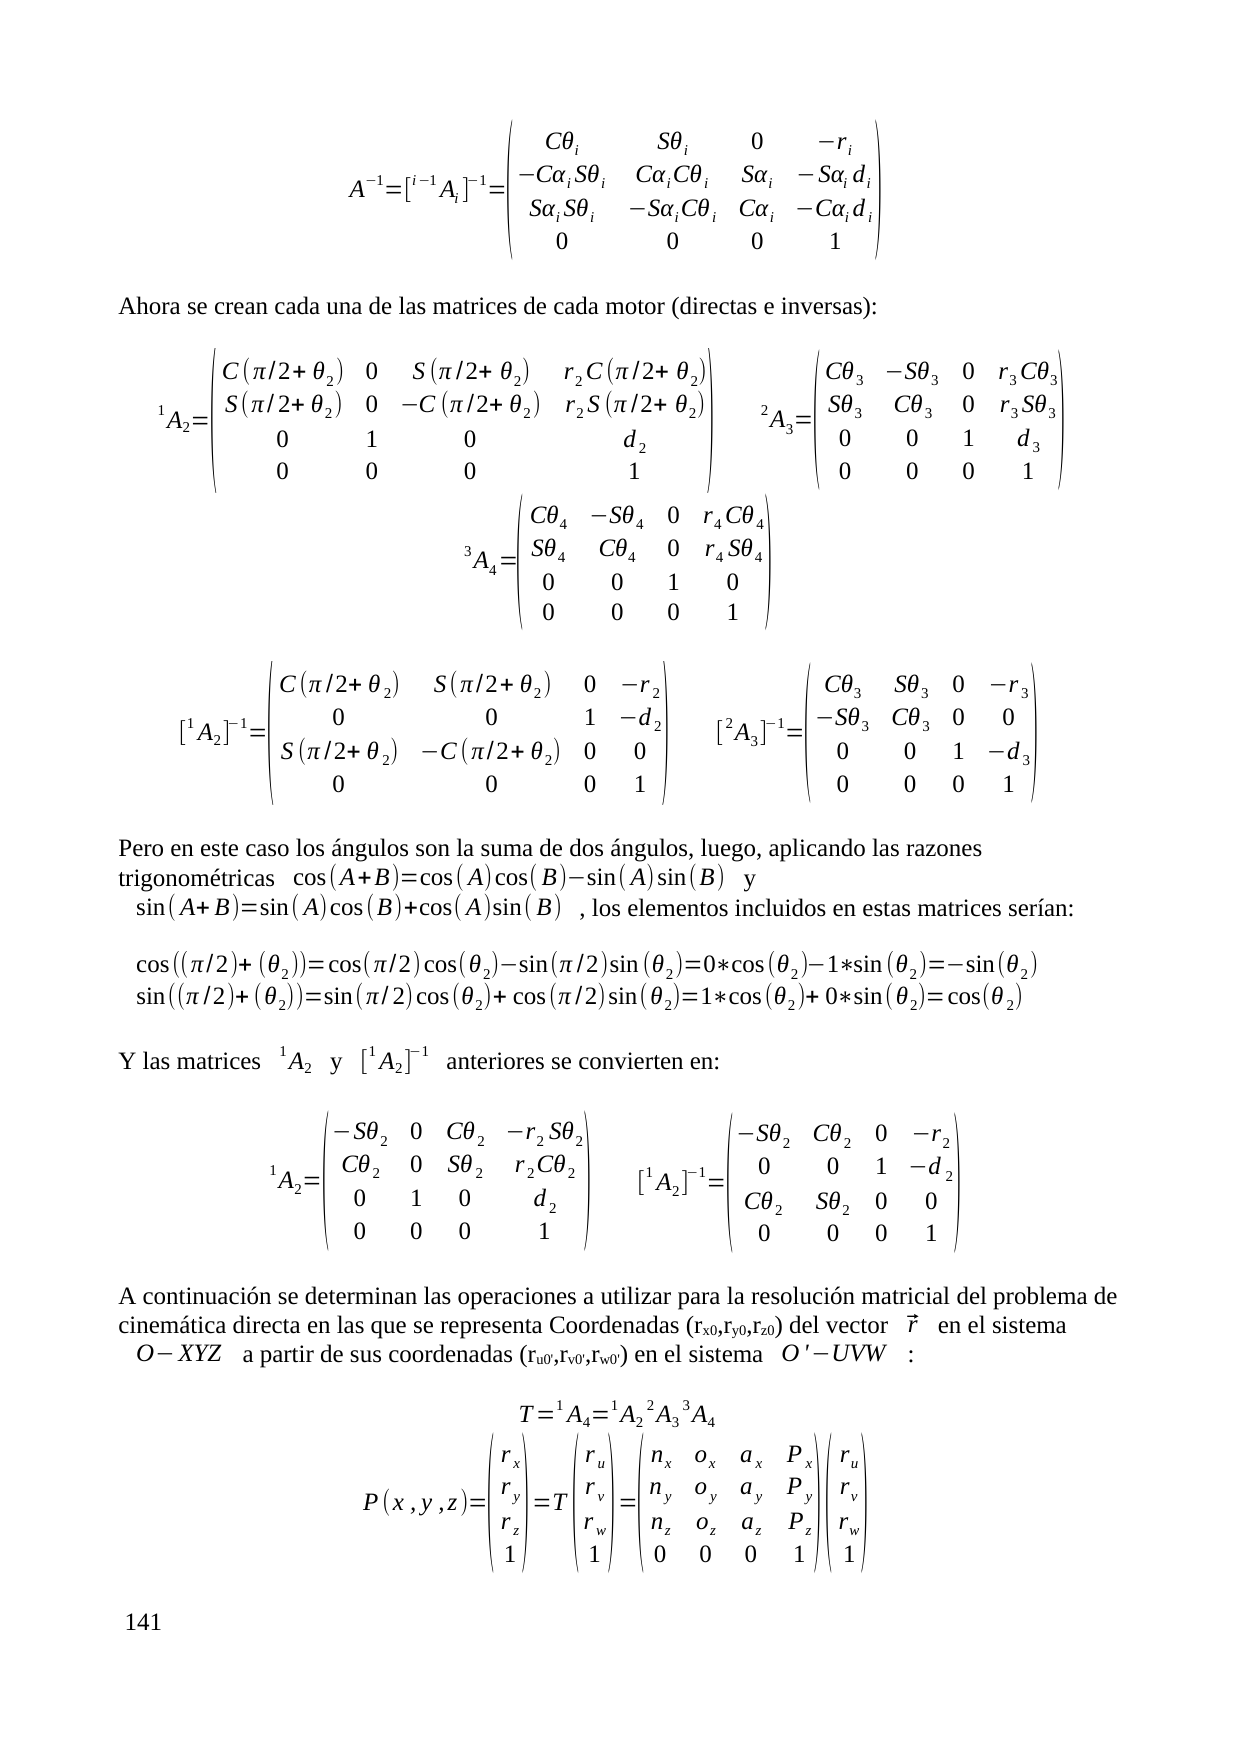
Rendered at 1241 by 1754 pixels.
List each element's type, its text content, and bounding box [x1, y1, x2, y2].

text Ahora se crean cada una de las matrices de cada motor (directas e inversas): [118, 291, 1122, 319]
text Y las matricesyanteriores se convierten en: [118, 1043, 1122, 1078]
text Pero en este caso los ángulos son la suma de dos ángulos, luego, aplicando las razones trigonométricasy, los elementos incluidos en estas matrices serían: [118, 833, 1122, 922]
text A continuación se determinan las operaciones a utilizar para la resolución matricial del problema de cinemática directa en las que se representa Coordenadas (rx0,ry0,rz0) del vectoren el sistemaa partir de sus coordenadas (ru0',rv0',rw0') en el sistema: [118, 1281, 1122, 1367]
